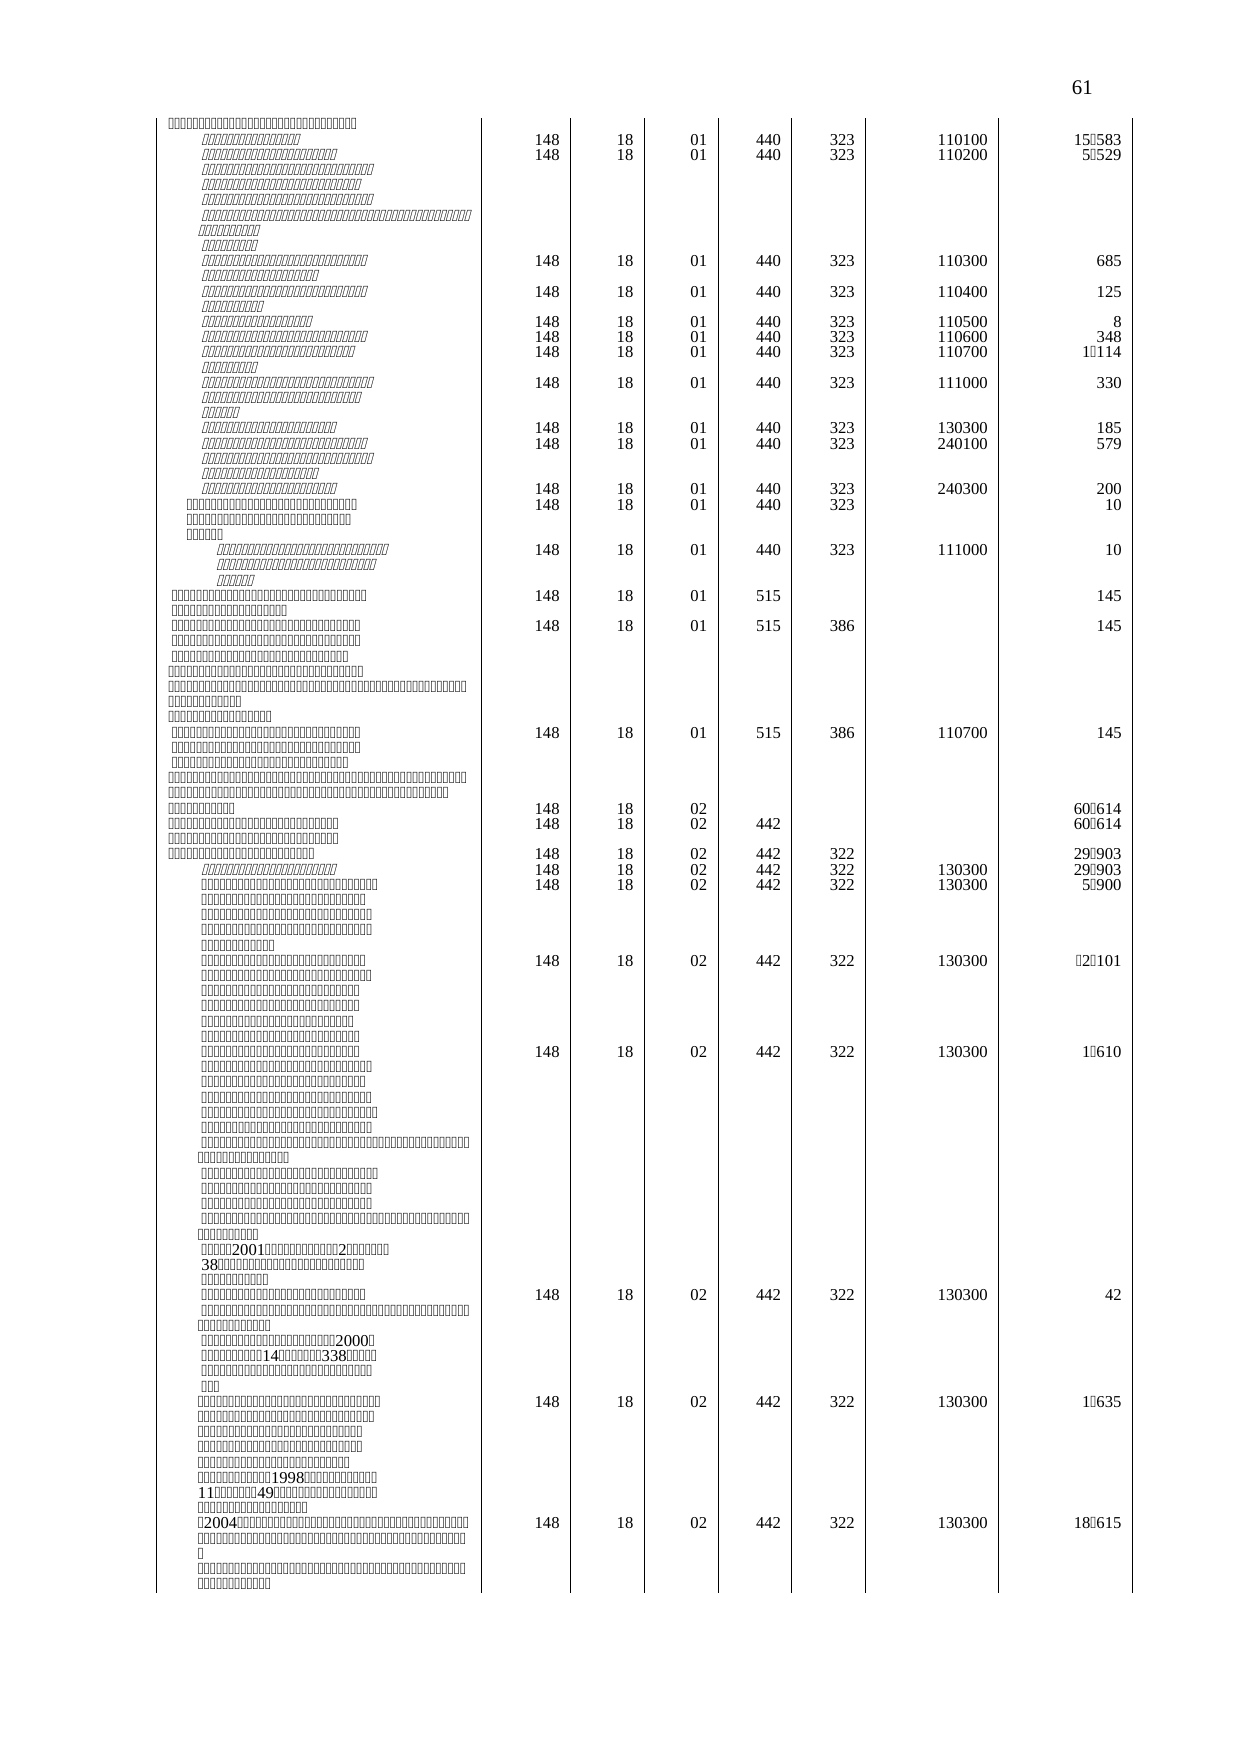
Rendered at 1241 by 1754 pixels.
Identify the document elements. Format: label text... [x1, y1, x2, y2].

table_cell [1133, 255, 1163, 285]
table_cell [1133, 118, 1163, 133]
table_cell  [719, 255, 791, 285]
table_cell  [719, 377, 791, 422]
table_cell  [645, 483, 718, 498]
table_cell  [719, 879, 791, 954]
table_cell  [571, 316, 644, 331]
table_cell  [482, 498, 570, 544]
table_cell  [482, 544, 570, 589]
table_cell  [571, 498, 644, 544]
table_cell  [999, 955, 1132, 1046]
table_cell  [482, 1289, 570, 1396]
table_cell  [999, 879, 1132, 954]
table_cell  [719, 346, 791, 377]
table_cell [1133, 955, 1163, 1046]
table_cell   [157, 255, 481, 285]
table_cell  [482, 726, 570, 802]
table_cell [1133, 1396, 1163, 1517]
table_cell  [571, 848, 644, 863]
table_cell [792, 590, 865, 620]
table_cell  [719, 316, 791, 331]
table_cell  [999, 1396, 1132, 1517]
table_cell  [482, 848, 570, 863]
table_cell  [866, 483, 998, 498]
table_cell  [482, 1396, 570, 1517]
table_cell  [482, 818, 570, 848]
table_cell  [482, 377, 570, 422]
table_cell  [999, 285, 1132, 316]
table_cell  [482, 803, 570, 818]
table_cell [1133, 316, 1163, 331]
table_cell  [571, 1396, 644, 1517]
table_cell  [482, 863, 570, 878]
table_cell  [866, 438, 998, 483]
table_cell [1133, 1289, 1163, 1396]
table_cell  [157, 133, 481, 148]
table_cell  [866, 1289, 998, 1396]
table_cell  [866, 285, 998, 316]
table_cell [792, 118, 865, 133]
table_cell [1133, 879, 1163, 954]
table_cell  [571, 422, 644, 437]
table_cell  [571, 863, 644, 878]
table_cell  [719, 483, 791, 498]
table_cell  [792, 848, 865, 863]
table_cell    [157, 498, 481, 544]
table_cell  [157, 118, 481, 133]
table_cell  [719, 1046, 791, 1289]
table_cell  [792, 422, 865, 437]
table_cell  [157, 483, 481, 498]
table_cell [482, 118, 570, 133]
table_cell  [482, 483, 570, 498]
table_cell  [482, 133, 570, 148]
table_cell  [792, 438, 865, 483]
table_cell [719, 803, 791, 818]
table_cell  [645, 879, 718, 954]
table_cell  [999, 803, 1132, 818]
table_cell  [645, 955, 718, 1046]
table_cell  [792, 955, 865, 1046]
table_cell [1133, 331, 1163, 346]
table_cell  [719, 1289, 791, 1396]
table_cell  [719, 133, 791, 148]
table_cell  [645, 255, 718, 285]
table_cell  [645, 1289, 718, 1396]
table_cell  [792, 133, 865, 148]
table_cell [1133, 149, 1163, 255]
table_cell  [645, 316, 718, 331]
table_cell [866, 498, 998, 544]
table_cell  [482, 285, 570, 316]
table_cell [1133, 498, 1163, 544]
table_cell  [482, 255, 570, 285]
table_cell  [157, 803, 481, 818]
table_cell  [645, 863, 718, 878]
table_cell  [999, 438, 1132, 483]
table_cell  [866, 1046, 998, 1289]
table_cell  [792, 863, 865, 878]
table_cell [1133, 346, 1163, 377]
table_cell  [571, 955, 644, 1046]
table_cell  [792, 1046, 865, 1289]
table_cell [1133, 726, 1163, 802]
table_cell  [571, 879, 644, 954]
table_cell  [866, 149, 998, 255]
table_cell  [571, 285, 644, 316]
table_cell  [571, 133, 644, 148]
table_cell  [645, 1046, 718, 1289]
table_cell  [645, 848, 718, 863]
table_cell [1133, 803, 1163, 818]
table_cell  [999, 377, 1132, 422]
table_cell  [792, 255, 865, 285]
table_cell      [157, 879, 481, 954]
table_cell  [645, 1396, 718, 1517]
table_cell  [866, 377, 998, 422]
table_cell  [719, 544, 791, 589]
table_cell  [719, 1396, 791, 1517]
table_cell  [719, 955, 791, 1046]
table_cell [866, 118, 998, 133]
table_cell [1133, 848, 1163, 863]
table_cell  [792, 498, 865, 544]
table_cell  [157, 316, 481, 331]
table_cell  [645, 726, 718, 802]
table_cell  [571, 726, 644, 802]
table_cell  [157, 331, 481, 346]
table_cell  [645, 803, 718, 818]
table_cell [1133, 483, 1163, 498]
table_cell  [719, 285, 791, 316]
table_cell  [645, 331, 718, 346]
table_cell  [999, 726, 1132, 802]
table_cell    [157, 438, 481, 483]
table_cell         [157, 1396, 481, 1517]
table_cell [571, 118, 644, 133]
table_cell [1133, 544, 1163, 589]
table_cell   [157, 1517, 481, 1593]
table_cell [1133, 590, 1163, 620]
table_cell  [482, 590, 570, 620]
table_cell  [792, 1396, 865, 1517]
table_cell  [482, 331, 570, 346]
table_cell [1133, 620, 1163, 726]
table_cell  [792, 879, 865, 954]
table_cell  [482, 620, 570, 726]
table_cell  [999, 818, 1132, 848]
table_cell  [571, 590, 644, 620]
table_cell  [571, 803, 644, 818]
table_cell [866, 590, 998, 620]
table_cell  [645, 346, 718, 377]
table_cell  [482, 1517, 570, 1593]
table_cell  [571, 818, 644, 848]
table_cell  [645, 1517, 718, 1593]
table_cell [1133, 1517, 1163, 1593]
table_cell  [719, 149, 791, 255]
table_cell  [792, 149, 865, 255]
table_cell  [999, 1517, 1132, 1593]
table_cell  [645, 498, 718, 544]
table_cell  [792, 483, 865, 498]
table_cell  [866, 863, 998, 878]
table_cell  [719, 818, 791, 848]
table_cell               [157, 1046, 481, 1289]
table_cell [1133, 285, 1163, 316]
table_cell  [645, 438, 718, 483]
table_cell [1133, 818, 1163, 848]
table_cell  [571, 331, 644, 346]
table_cell  [999, 483, 1132, 498]
table_cell   [157, 590, 481, 620]
table_cell  [999, 346, 1132, 377]
table_cell  [719, 863, 791, 878]
table_cell  [866, 346, 998, 377]
table_cell [792, 818, 865, 848]
table_cell  [866, 422, 998, 437]
table_cell  [482, 879, 570, 954]
table_cell    [157, 544, 481, 589]
table_cell  [719, 848, 791, 863]
table_cell   [157, 346, 481, 377]
table_cell  [999, 133, 1132, 148]
table_cell [1133, 422, 1163, 437]
table_cell  [999, 149, 1132, 255]
table_cell     [157, 726, 481, 802]
table_cell  [482, 1046, 570, 1289]
table_cell  [866, 316, 998, 331]
table_cell  [792, 316, 865, 331]
table_cell  [866, 544, 998, 589]
table_cell [1133, 438, 1163, 483]
table_cell [999, 118, 1132, 133]
table_cell [645, 118, 718, 133]
table_cell  [645, 149, 718, 255]
table_cell  [482, 316, 570, 331]
table_cell  [571, 1289, 644, 1396]
table_cell  [999, 1046, 1132, 1289]
table_cell  [999, 590, 1132, 620]
table_cell  [482, 422, 570, 437]
table_cell [866, 818, 998, 848]
table_cell  [999, 255, 1132, 285]
table_cell  [571, 620, 644, 726]
table_cell  [866, 255, 998, 285]
table_cell  [645, 590, 718, 620]
table_cell       [157, 955, 481, 1046]
table_cell  [999, 316, 1132, 331]
table_cell  [866, 133, 998, 148]
table_cell  [719, 422, 791, 437]
table_cell  [571, 438, 644, 483]
table_cell  [571, 377, 644, 422]
table_cell  [792, 726, 865, 802]
table_cell  [719, 498, 791, 544]
table_cell  [571, 346, 644, 377]
table_cell  [792, 1517, 865, 1593]
table_cell  [866, 1517, 998, 1593]
table_cell  [645, 544, 718, 589]
table_cell  [866, 1396, 998, 1517]
table_cell  [719, 620, 791, 726]
table_cell  [482, 346, 570, 377]
table_cell  [792, 346, 865, 377]
table_cell  [645, 422, 718, 437]
table_cell [1133, 863, 1163, 878]
table_cell  [719, 726, 791, 802]
table_cell  [157, 863, 481, 878]
table_cell  [571, 544, 644, 589]
table_cell  [999, 863, 1132, 878]
table_cell  [866, 726, 998, 802]
table_cell  [571, 1517, 644, 1593]
table_cell  [866, 955, 998, 1046]
table_cell  [482, 438, 570, 483]
table_cell    [157, 377, 481, 422]
table_cell  [571, 1046, 644, 1289]
table_cell  [645, 818, 718, 848]
table_cell [1133, 1046, 1163, 1289]
table_cell  [792, 331, 865, 346]
table_cell  [792, 285, 865, 316]
table_cell  [792, 620, 865, 726]
table_cell  [792, 377, 865, 422]
table_cell  [157, 848, 481, 863]
table_cell  [719, 438, 791, 483]
table_cell [866, 848, 998, 863]
table_cell [792, 803, 865, 818]
table_cell  [571, 255, 644, 285]
table_cell       [157, 1289, 481, 1396]
table_cell  [571, 483, 644, 498]
table_cell  [999, 498, 1132, 544]
table_cell  [866, 331, 998, 346]
table_cell  [645, 620, 718, 726]
table_cell  [482, 955, 570, 1046]
table_cell   [157, 818, 481, 848]
table_cell  [999, 331, 1132, 346]
table_cell [866, 620, 998, 726]
table_cell  [719, 1517, 791, 1593]
table_cell  [482, 149, 570, 255]
table_cell  [645, 285, 718, 316]
table_cell  [792, 544, 865, 589]
table_cell  [866, 879, 998, 954]
table_cell  [999, 422, 1132, 437]
table_cell  [999, 544, 1132, 589]
table_cell  [999, 1289, 1132, 1396]
table_cell  [719, 331, 791, 346]
table_cell  [645, 377, 718, 422]
table_cell [1133, 133, 1163, 148]
table_cell [1133, 377, 1163, 422]
table_cell       [157, 149, 481, 255]
table_cell  [719, 590, 791, 620]
table_cell  [645, 133, 718, 148]
table_cell       [157, 620, 481, 726]
table_cell  [157, 422, 481, 437]
table_cell  [571, 149, 644, 255]
table_cell [719, 118, 791, 133]
table_cell   [157, 285, 481, 316]
table_cell [866, 803, 998, 818]
table_cell  [792, 1289, 865, 1396]
table_cell  [999, 620, 1132, 726]
table_cell  [999, 848, 1132, 863]
